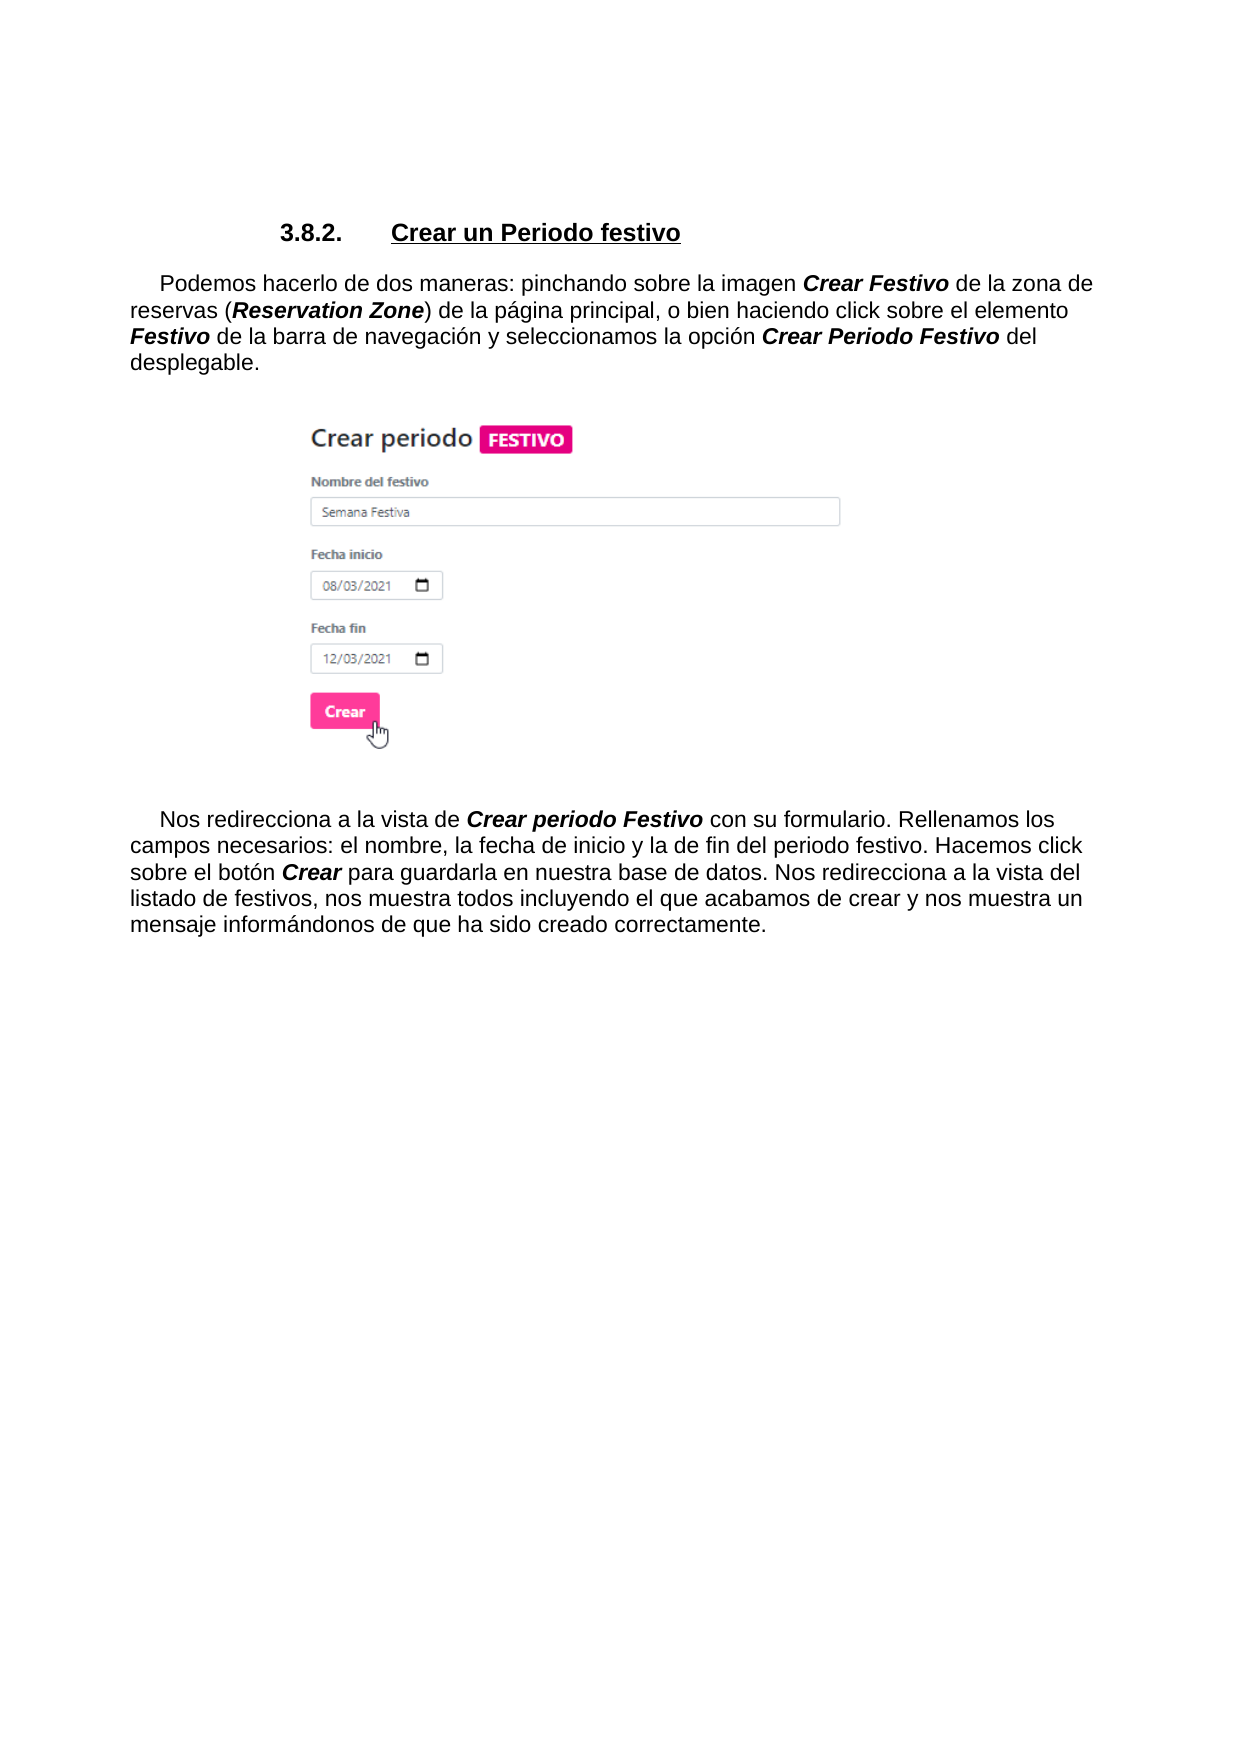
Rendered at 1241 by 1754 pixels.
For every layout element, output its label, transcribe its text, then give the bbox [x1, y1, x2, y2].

text Nos redirecciona a la vista de Crear periodo Festivo con su formulario. Rellenamos los campos necesarios: el nombre, la fecha de inicio y la de fin del periodo festivo. Hacemos click sobre el botón Crear para guardarla en nuestra base de datos. Nos redirecciona a la vista del listado de festivos, nos muestra todos incluyendo el que acabamos de crear y nos muestra un mensaje informándonos de que ha sido creado correctamente. [130, 806, 1116, 937]
list Crear un Periodo festivo [280, 218, 1122, 247]
text Podemos hacerlo de dos maneras: pinchando sobre la imagen Crear Festivo de la zona de reservas (Reservation Zone) de la página principal, o bien haciendo click sobre el elemento Festivo de la barra de navegación y seleccionamos la opción Crear Periodo Festivo del desplegable. [130, 270, 1116, 376]
picture [274, 415, 849, 756]
